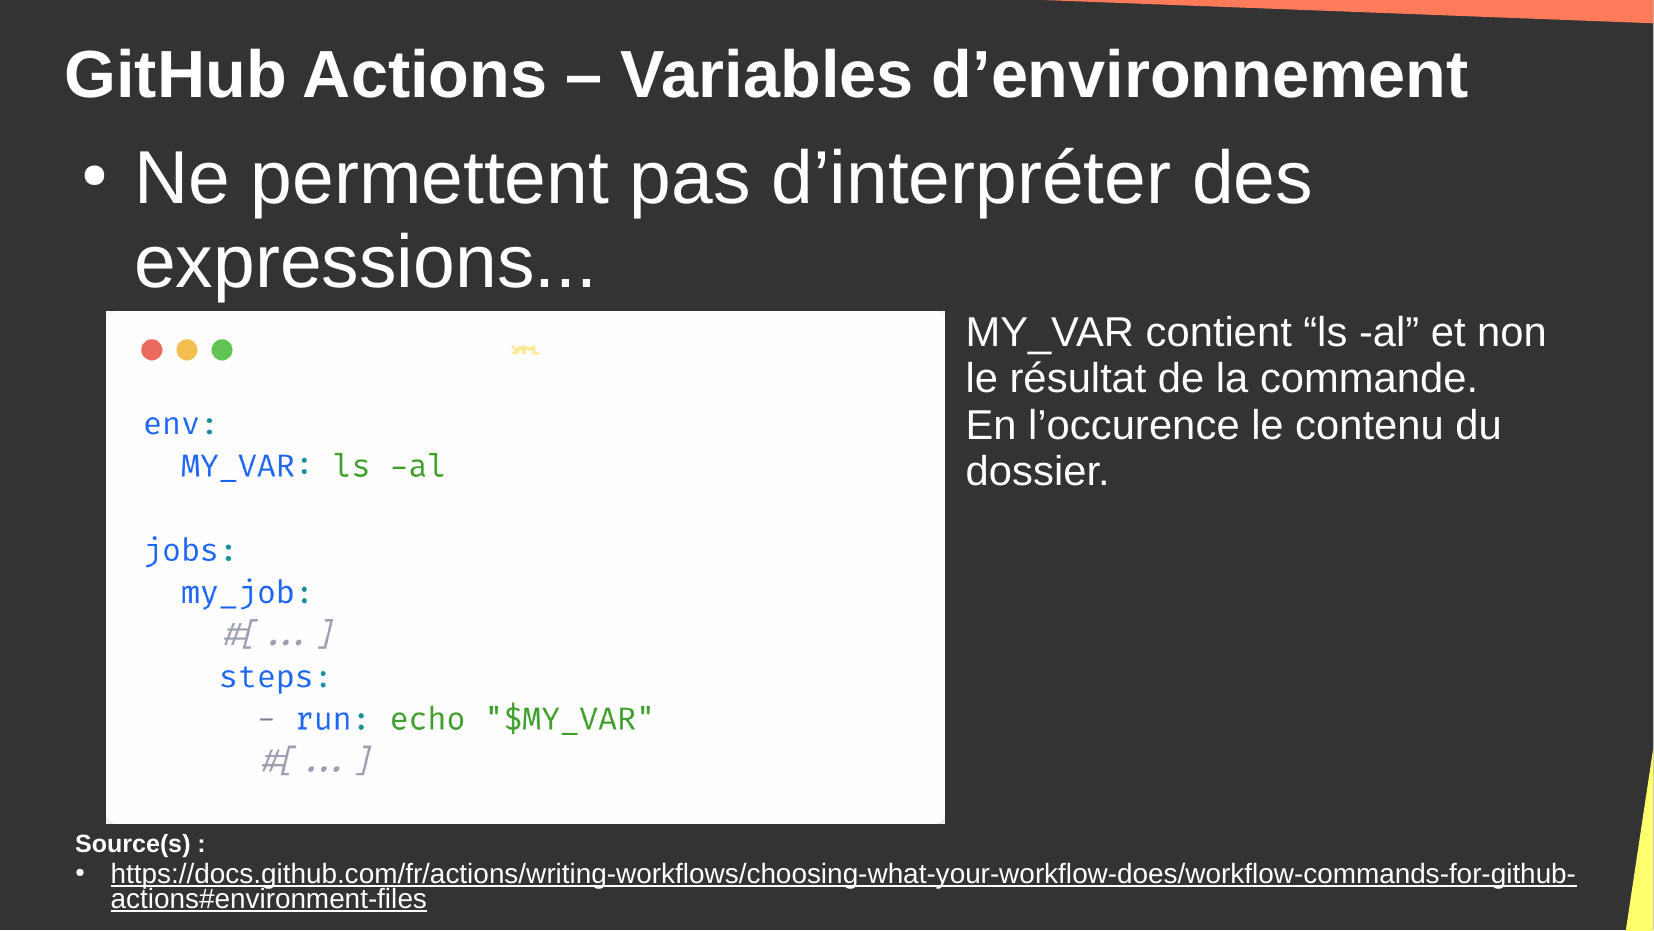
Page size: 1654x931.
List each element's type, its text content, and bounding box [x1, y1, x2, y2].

text_box [1625, 743, 1654, 931]
list Ne permettent pas d’interpréter des expressions... [63, 135, 1542, 319]
text_box Source(s) : https://docs.github.com/fr/actions/writing-workflows/choosing-what-your-workflow-does/workflow-commands-for-github-actions#environment-files [60, 822, 1607, 897]
picture [106, 311, 945, 824]
title GitHub Actions – Variables d’environnement [64, 37, 1471, 113]
text_box [1042, 0, 1654, 24]
text_box MY_VAR contient “ls -al” et non le résultat de la commande. En l’occurence le contenu du dossier. [950, 301, 1565, 502]
